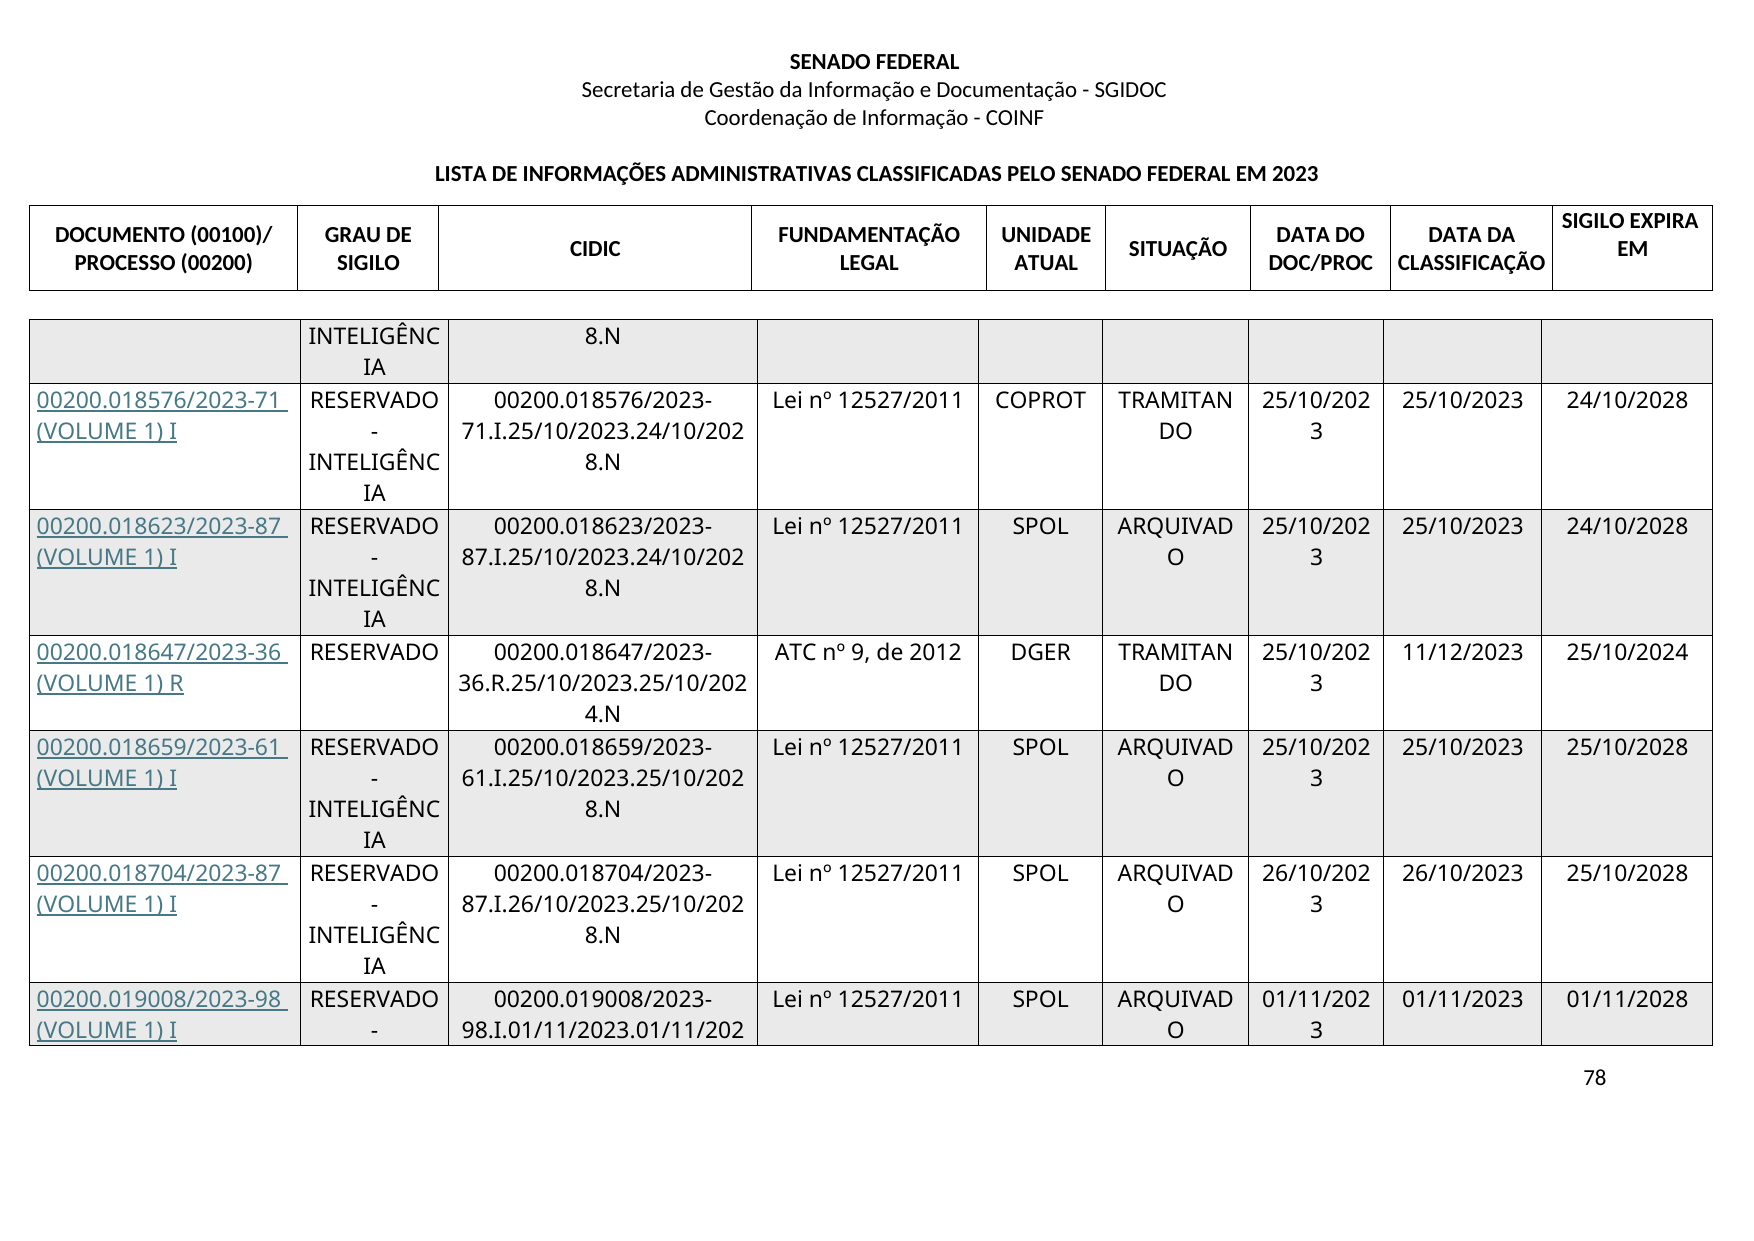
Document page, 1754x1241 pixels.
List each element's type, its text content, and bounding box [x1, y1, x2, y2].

table_cell RESERVADO [301, 983, 448, 1045]
table_cell COPROT [979, 384, 1102, 509]
table_cell 00200.018623/2023-87.I.25/10/2023.24/10/2028.N [449, 510, 757, 635]
table_cell DGER [979, 636, 1102, 729]
table_cell [1542, 320, 1712, 383]
table_cell [30, 320, 300, 383]
table_cell - INTELIGÊNCIA [301, 320, 448, 383]
table_cell SPOL [979, 510, 1102, 635]
table_cell 25/10/2023 [1249, 636, 1383, 729]
table_cell 8.N [449, 320, 757, 383]
table_cell Lei nº 12527/2011 [758, 731, 978, 856]
table_cell ARQUIVADO [1103, 857, 1248, 982]
table_cell 00200.018704/2023-87 (VOLUME 1) I [30, 857, 300, 982]
table_cell [1103, 320, 1248, 383]
table_cell 25/10/2023 [1384, 510, 1541, 635]
table_cell 26/10/2023 [1249, 857, 1383, 982]
table_cell 01/11/2023 [1384, 983, 1541, 1045]
table_cell RESERVADO - INTELIGÊNCIA [301, 731, 448, 856]
table_cell RESERVADO - INTELIGÊNCIA [301, 857, 448, 982]
table_cell ARQUIVADO [1103, 983, 1248, 1045]
table_cell 26/10/2023 [1384, 857, 1541, 982]
table_cell 01/11/2028 [1542, 983, 1712, 1045]
table_cell SPOL [979, 983, 1102, 1045]
table_cell 00200.018623/2023-87 (VOLUME 1) I [30, 510, 300, 635]
table_cell Lei nº 12527/2011 [758, 384, 978, 509]
table_cell 25/10/2023 [1384, 384, 1541, 509]
table_cell Lei nº 12527/2011 [758, 983, 978, 1045]
table_cell 00200.019008/2023-98 (VOLUME 1) I [30, 983, 300, 1045]
table_cell RESERVADO - INTELIGÊNCIA [301, 384, 448, 509]
table_cell ARQUIVADO [1103, 510, 1248, 635]
table_cell 25/10/2024 [1542, 636, 1712, 729]
table_cell 25/10/2023 [1249, 731, 1383, 856]
table_cell [1249, 320, 1383, 383]
table_cell TRAMITANDO [1103, 636, 1248, 729]
table_cell 25/10/2028 [1542, 731, 1712, 856]
table_cell 24/10/2028 [1542, 384, 1712, 509]
table_cell 00200.018647/2023-36 (VOLUME 1) R [30, 636, 300, 729]
table_cell RESERVADO - INTELIGÊNCIA [301, 510, 448, 635]
table_cell 25/10/2023 [1249, 510, 1383, 635]
table_cell [979, 320, 1102, 383]
table_cell 25/10/2023 [1384, 731, 1541, 856]
table_cell 00200.018576/2023-71.I.25/10/2023.24/10/2028.N [449, 384, 757, 509]
table_cell 25/10/2028 [1542, 857, 1712, 982]
table_cell RESERVADO [301, 636, 448, 729]
table_cell 00200.018576/2023-71 (VOLUME 1) I [30, 384, 300, 509]
table_cell 00200.018704/2023-87.I.26/10/2023.25/10/2028.N [449, 857, 757, 982]
table_cell 24/10/2028 [1542, 510, 1712, 635]
table_cell SPOL [979, 731, 1102, 856]
table_cell Lei nº 12527/2011 [758, 857, 978, 982]
table_cell 11/12/2023 [1384, 636, 1541, 729]
table_cell [758, 320, 978, 383]
table_cell ATC nº 9, de 2012 [758, 636, 978, 729]
table_cell ARQUIVADO [1103, 731, 1248, 856]
table_cell 00200.018659/2023-61 (VOLUME 1) I [30, 731, 300, 856]
table_cell 00200.019008/2023-98.I.01/11/2023.01/11/202 [449, 983, 757, 1045]
table_cell 01/11/2023 [1249, 983, 1383, 1045]
table_cell 00200.018647/2023-36.R.25/10/2023.25/10/2024.N [449, 636, 757, 729]
table_cell Lei nº 12527/2011 [758, 510, 978, 635]
table_cell TRAMITANDO [1103, 384, 1248, 509]
table_cell SPOL [979, 857, 1102, 982]
table_cell 25/10/2023 [1249, 384, 1383, 509]
table_cell 00200.018659/2023-61.I.25/10/2023.25/10/2028.N [449, 731, 757, 856]
table_cell [1384, 320, 1541, 383]
